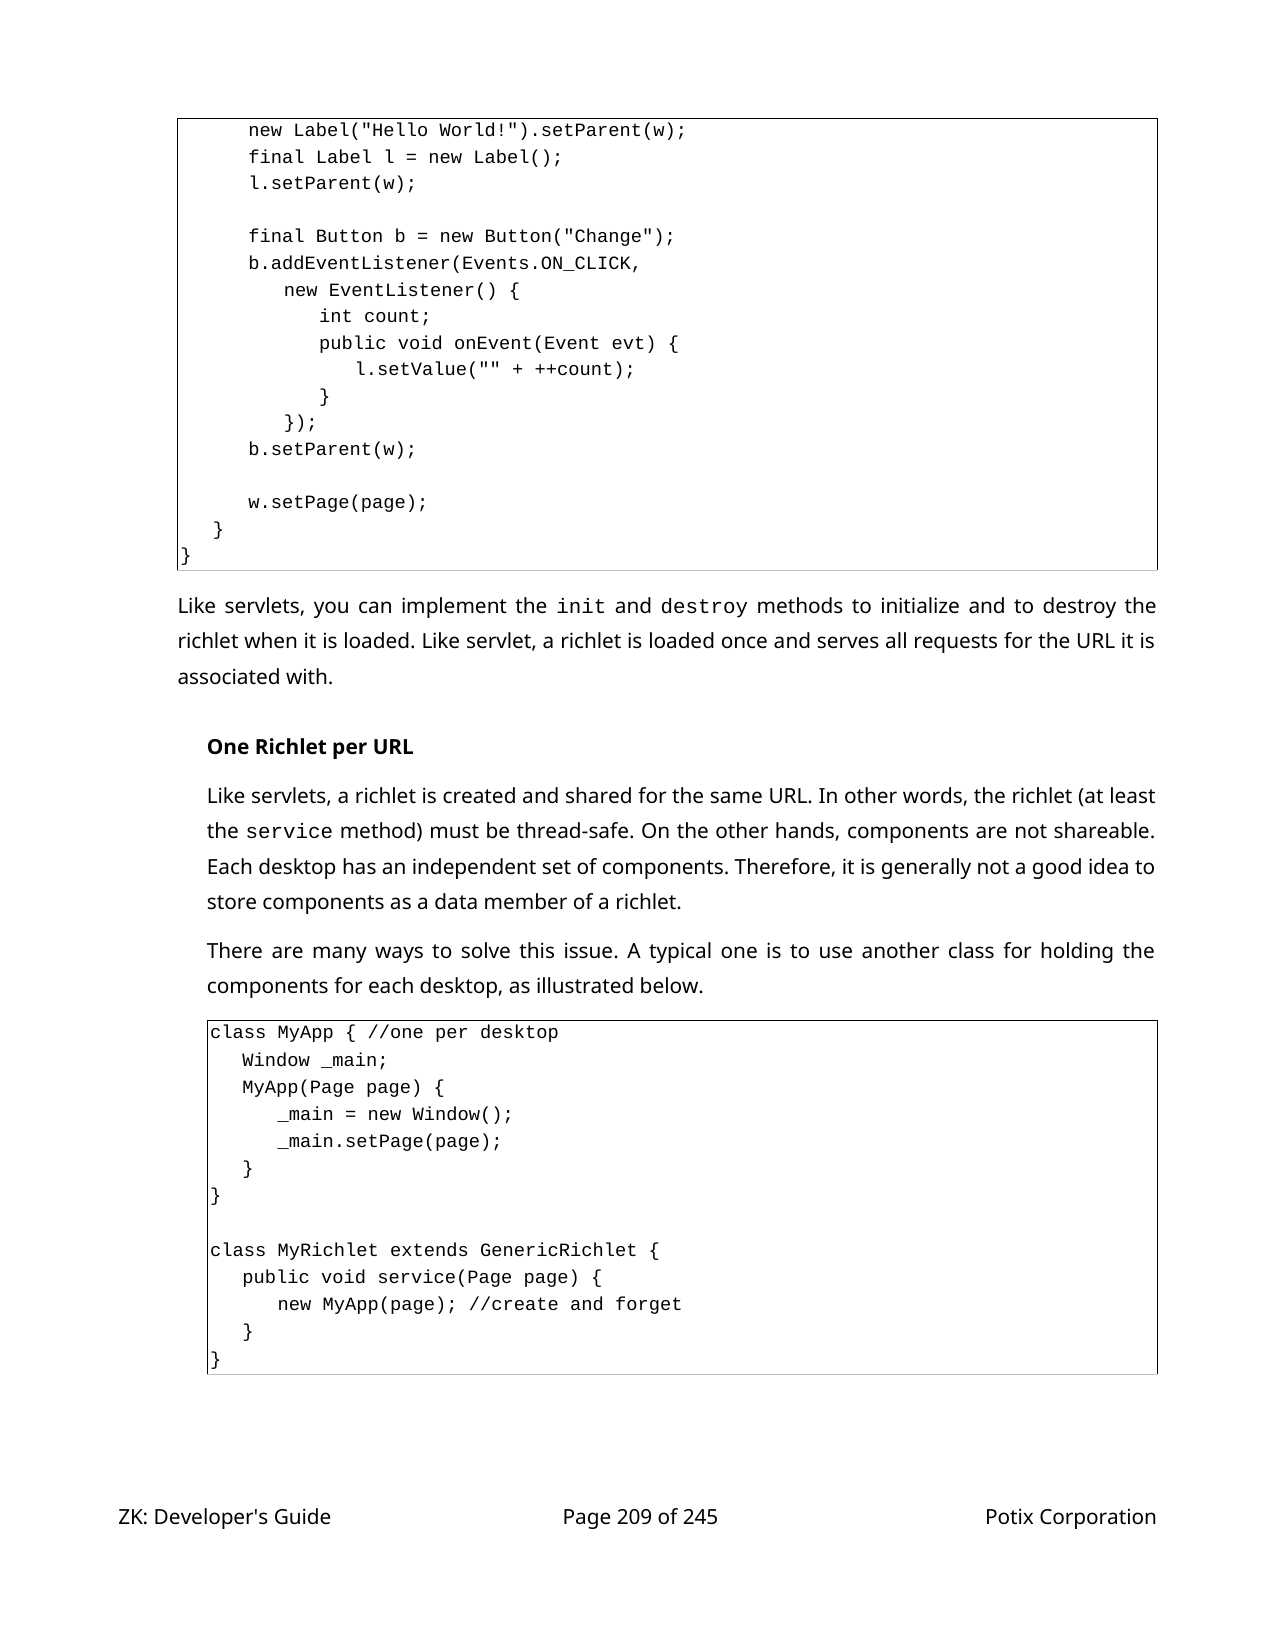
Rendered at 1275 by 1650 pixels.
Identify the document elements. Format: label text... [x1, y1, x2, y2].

text class MyApp { //one per desktop [208, 1021, 1157, 1044]
text Like servlets, you can implement the init and destroy methods to initialize and to destroy the richlet when it is loaded. Like servlet, a richlet is loaded once and serves all requests for the URL it is associated with. [177, 591, 1157, 690]
text Window _main; [208, 1047, 1157, 1072]
text MyApp(Page page) { [208, 1074, 1157, 1099]
text public void service(Page page) { [208, 1265, 1157, 1289]
text } [208, 1156, 1157, 1180]
text } [208, 1319, 1157, 1343]
text Like servlets, a richlet is created and shared for the same URL. In other words, the richlet (at least the service method) must be thread-safe. On the other hands, components are not shareable. Each desktop has an independent set of components. Therefore, it is generally not a good idea to store components as a data member of a richlet. [207, 781, 1157, 916]
text new MyApp(page); //create and forget [208, 1292, 1157, 1316]
text } [208, 1346, 1157, 1374]
text There are many ways to solve this issue. A typical one is to use another class for holding the components for each desktop, as illustrated below. [207, 936, 1157, 999]
text _main = new Window(); [208, 1102, 1157, 1126]
subtitle One Richlet per URL [207, 732, 1157, 761]
text class MyRichlet extends GenericRichlet { [208, 1238, 1157, 1262]
text new Label("Hello World!").setParent(w); final Label l = new Label(); l.setParent(w); final Button b = new Button("Change"); b.addEventListener(Events.ON_CLICK, new EventListener() { int count; public void onEvent(Event evt) { l.setValue("" + ++count); } }); b.setParent(w); w.setPage(page); } } [178, 119, 1157, 570]
text } [208, 1183, 1157, 1208]
text _main.setPage(page); [208, 1129, 1157, 1153]
